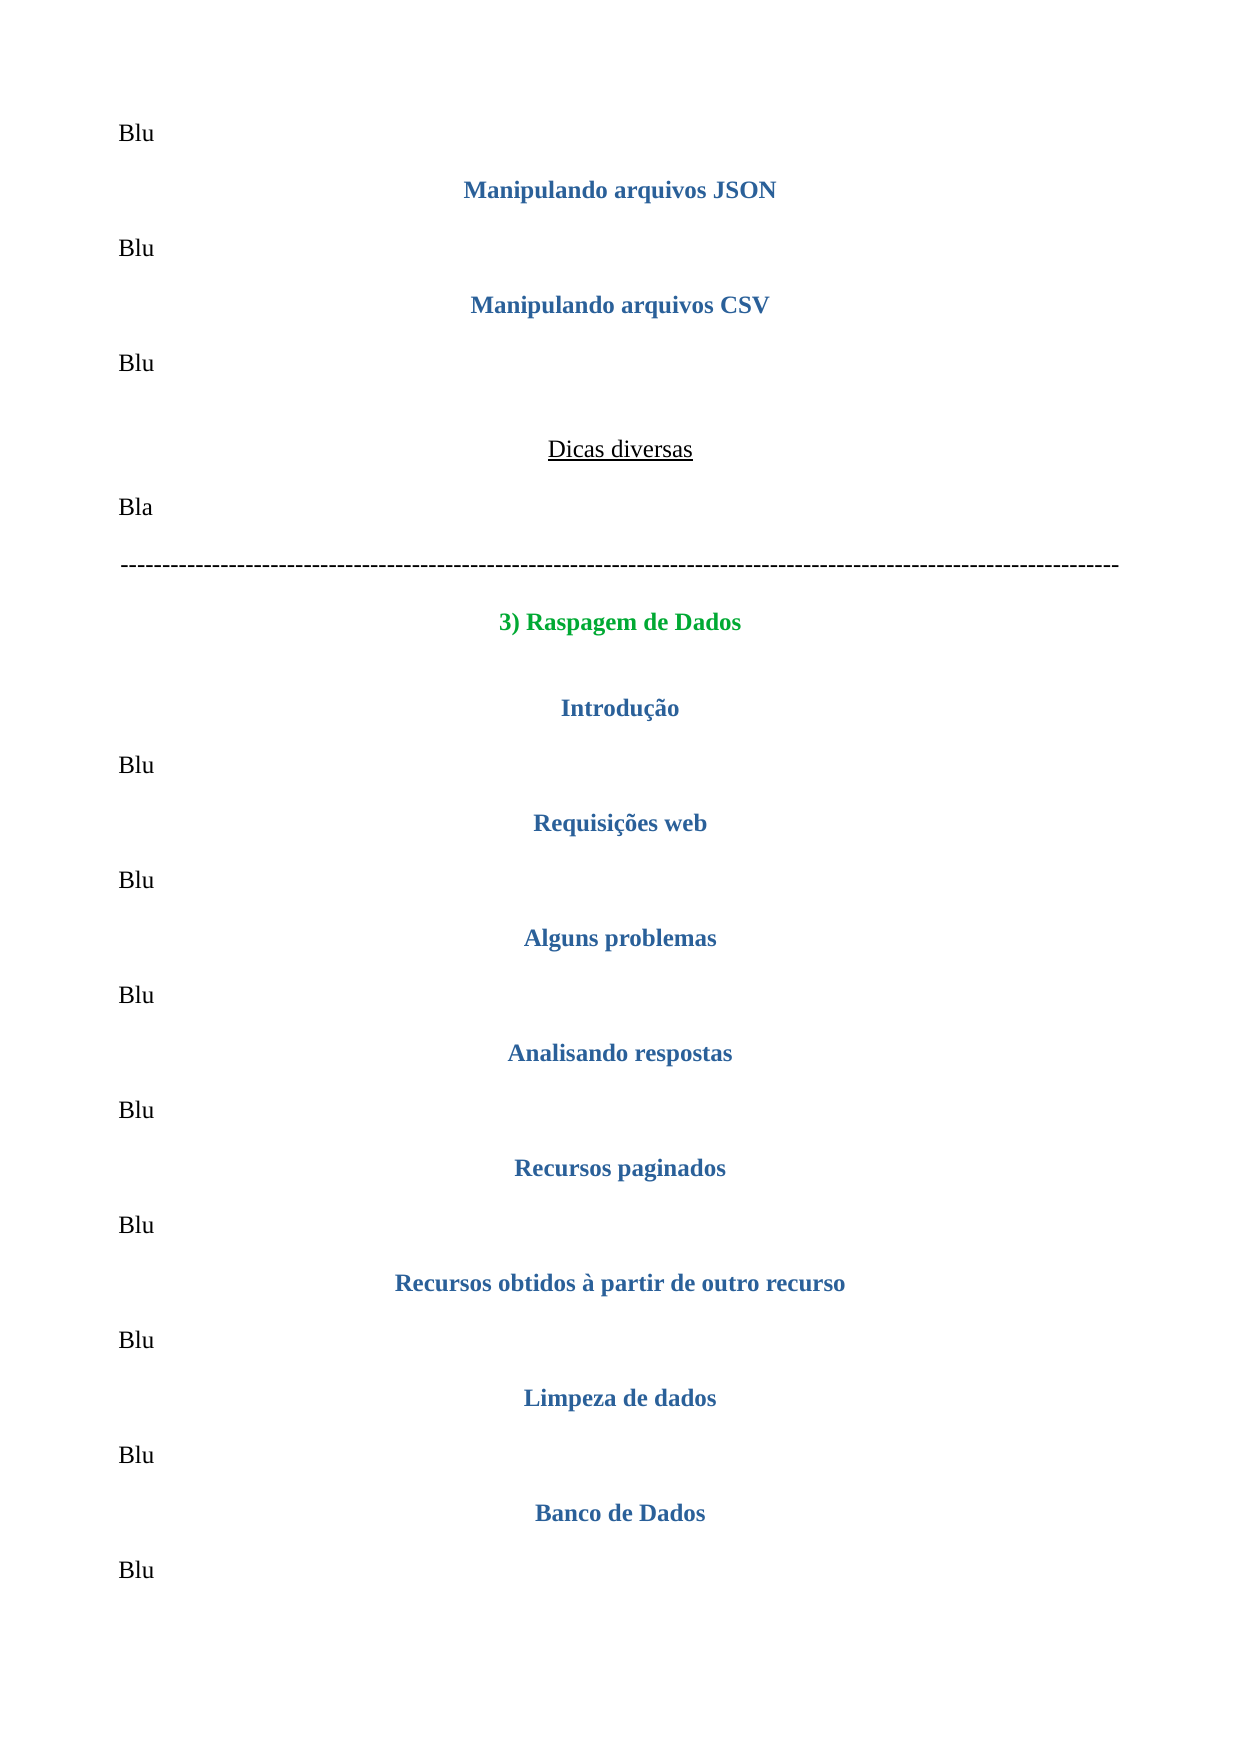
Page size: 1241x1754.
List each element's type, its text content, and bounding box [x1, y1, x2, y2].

text Recursos paginados [118, 1153, 1122, 1182]
text Recursos obtidos à partir de outro recurso [118, 1268, 1122, 1297]
text Requisições web [118, 808, 1122, 837]
text 3) Raspagem de Dados [118, 607, 1122, 636]
text Manipulando arquivos JSON [118, 176, 1122, 204]
text Blu [118, 1096, 1122, 1124]
text Introdução [118, 693, 1122, 722]
text Blu [118, 118, 1122, 147]
text Blu [118, 1326, 1122, 1354]
text Limpeza de dados [118, 1383, 1122, 1412]
text Banco de Dados [118, 1498, 1122, 1527]
text Alguns problemas [118, 923, 1122, 952]
text Blu [118, 751, 1122, 779]
text Blu [118, 1556, 1122, 1584]
text Dicas diversas [118, 434, 1122, 463]
text Blu [118, 233, 1122, 262]
text Blu [118, 981, 1122, 1009]
text Analisando respostas [118, 1038, 1122, 1067]
text Blu [118, 1441, 1122, 1469]
text Blu [118, 866, 1122, 894]
text ------------------------------------------------------------------------------------------------------------------------ [118, 549, 1122, 578]
text Blu [118, 348, 1122, 377]
text Blu [118, 1211, 1122, 1239]
text Bla [118, 492, 1122, 521]
text Manipulando arquivos CSV [118, 291, 1122, 319]
